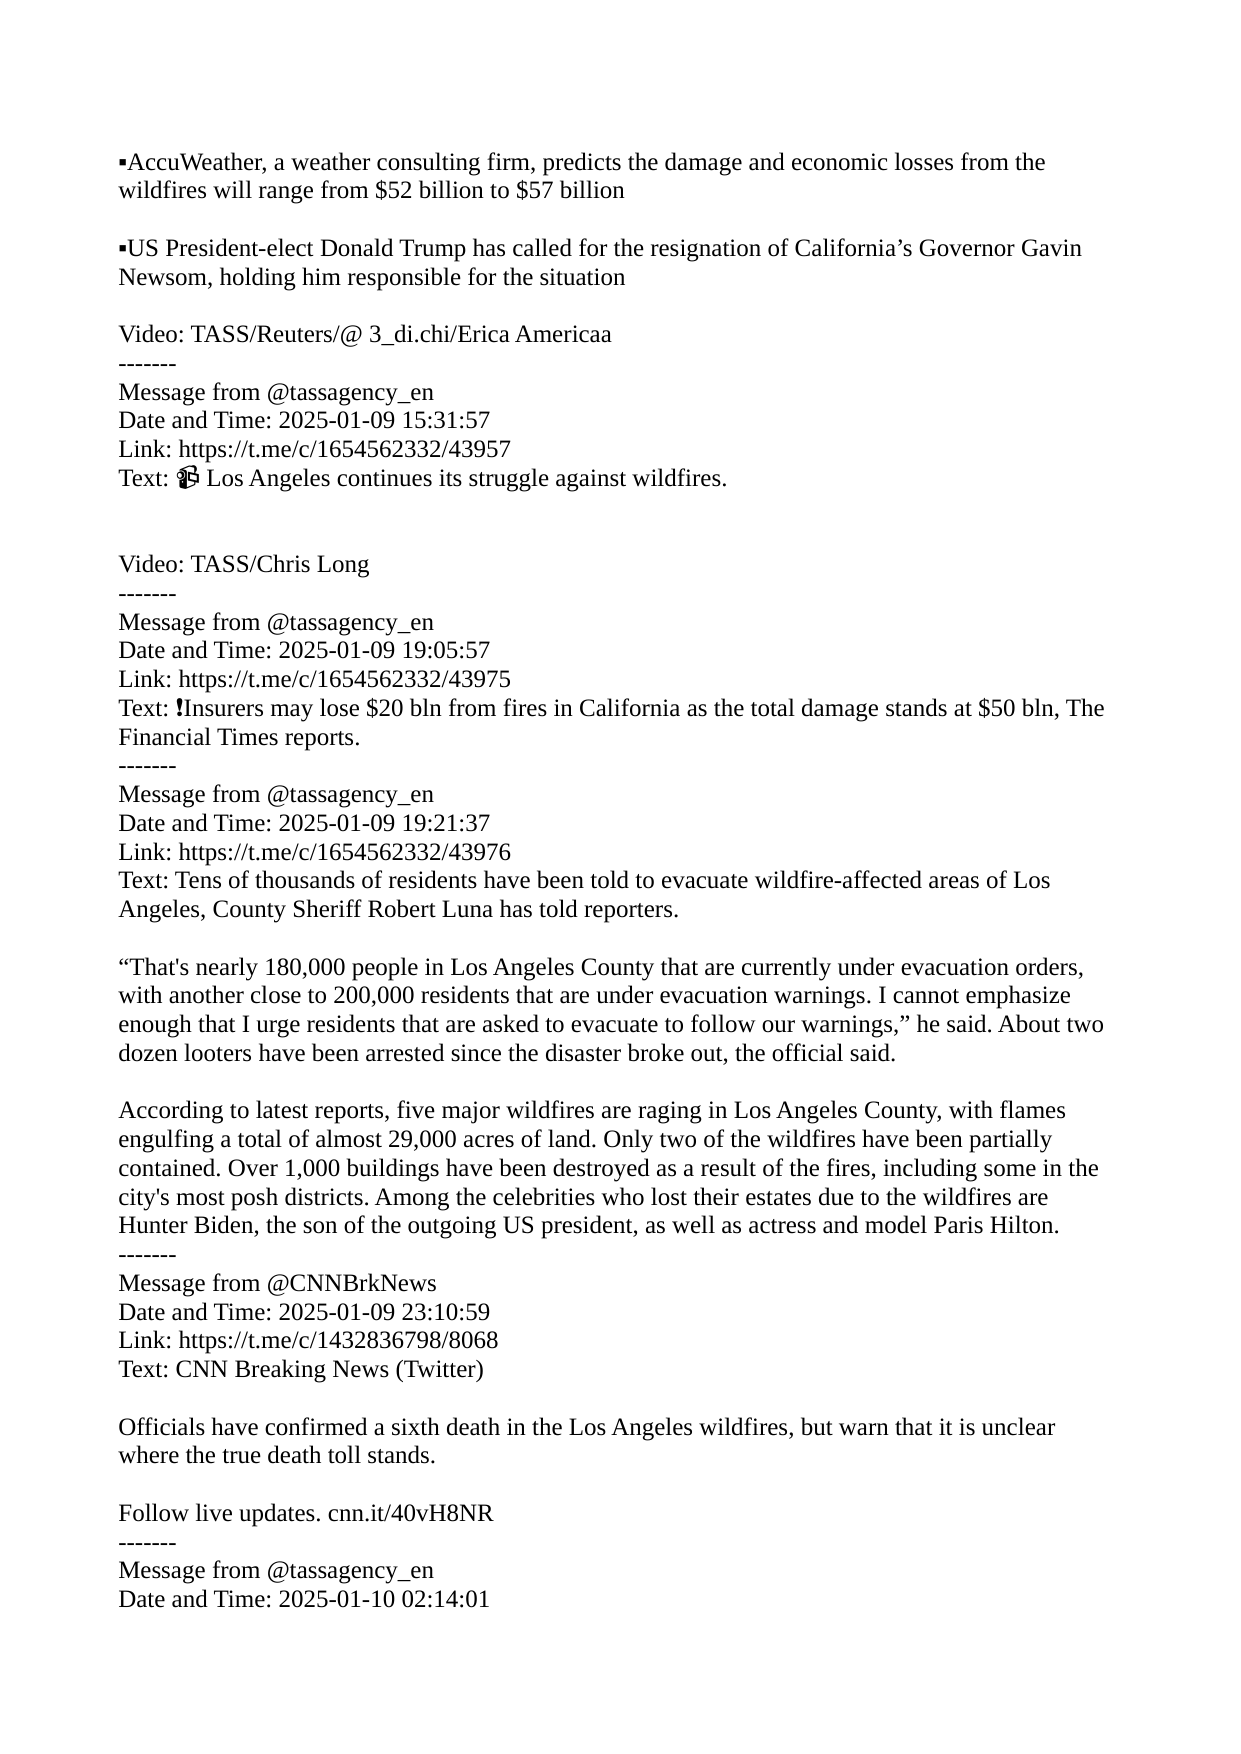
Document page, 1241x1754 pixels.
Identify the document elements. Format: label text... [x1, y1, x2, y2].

text Date and Time: 2025-01-10 02:14:01 [118, 1584, 1122, 1613]
text Text: ❗️Insurers may lose $20 bln from fires in California as the total damage stands at $50 bln, The Financial Times reports. [118, 693, 1122, 751]
text According to latest reports, five major wildfires are raging in Los Angeles County, with flames engulfing a total of almost 29,000 acres of land. Only two of the wildfires have been partially contained. Over 1,000 buildings have been destroyed as a result of the fires, including some in the city's most posh districts. Among the celebrities who lost their estates due to the wildfires are Hunter Biden, the son of the outgoing US president, as well as actress and model Paris Hilton. [118, 1096, 1122, 1239]
text ------- [118, 1239, 1122, 1268]
text Officials have confirmed a sixth death in the Los Angeles wildfires, but warn that it is unclear where the true death toll stands. [118, 1412, 1122, 1469]
text ------- [118, 751, 1122, 779]
text Link: https://t.me/c/1654562332/43976 [118, 837, 1122, 866]
text ▪️AccuWeather, a weather consulting firm, predicts the damage and economic losses from the wildfires will range from $52 billion to $57 billion [118, 147, 1122, 204]
text Message from @tassagency_en [118, 377, 1122, 406]
text Date and Time: 2025-01-09 19:05:57 [118, 636, 1122, 664]
text Text: 📹 Los Angeles continues its struggle against wildfires. [118, 463, 1122, 492]
text Video: TASS/Reuters/@ 3_di.chi/Erica Americaa [118, 319, 1122, 348]
text Message from @tassagency_en [118, 1556, 1122, 1584]
text Text: ‌CNN Breaking News (Twitter) [118, 1354, 1122, 1383]
text ------- [118, 348, 1122, 377]
text ▪️US President-elect Donald Trump has called for the resignation of California’s Governor Gavin Newsom, holding him responsible for the situation [118, 233, 1122, 291]
text Date and Time: 2025-01-09 15:31:57 [118, 406, 1122, 434]
text Follow live updates. cnn.it/40vH8NR [118, 1498, 1122, 1527]
text Link: https://t.me/c/1654562332/43957 [118, 434, 1122, 463]
text Message from @tassagency_en [118, 607, 1122, 636]
text Date and Time: 2025-01-09 19:21:37 [118, 808, 1122, 837]
text Message from @tassagency_en [118, 779, 1122, 808]
text Date and Time: 2025-01-09 23:10:59 [118, 1297, 1122, 1326]
text Link: https://t.me/c/1432836798/8068 [118, 1326, 1122, 1354]
text Message from @CNNBrkNews [118, 1268, 1122, 1297]
text Link: https://t.me/c/1654562332/43975 [118, 664, 1122, 693]
text ------- [118, 1527, 1122, 1556]
text Text: Tens of thousands of residents have been told to evacuate wildfire-affected areas of Los Angeles, County Sheriff Robert Luna has told reporters. [118, 866, 1122, 923]
text Video: TASS/Chris Long [118, 549, 1122, 578]
text “That's nearly 180,000 people in Los Angeles County that are currently under evacuation orders, with another close to 200,000 residents that are under evacuation warnings. I cannot emphasize enough that I urge residents that are asked to evacuate to follow our warnings,” he said. About two dozen looters have been arrested since the disaster broke out, the official said. [118, 952, 1122, 1067]
text ------- [118, 578, 1122, 607]
